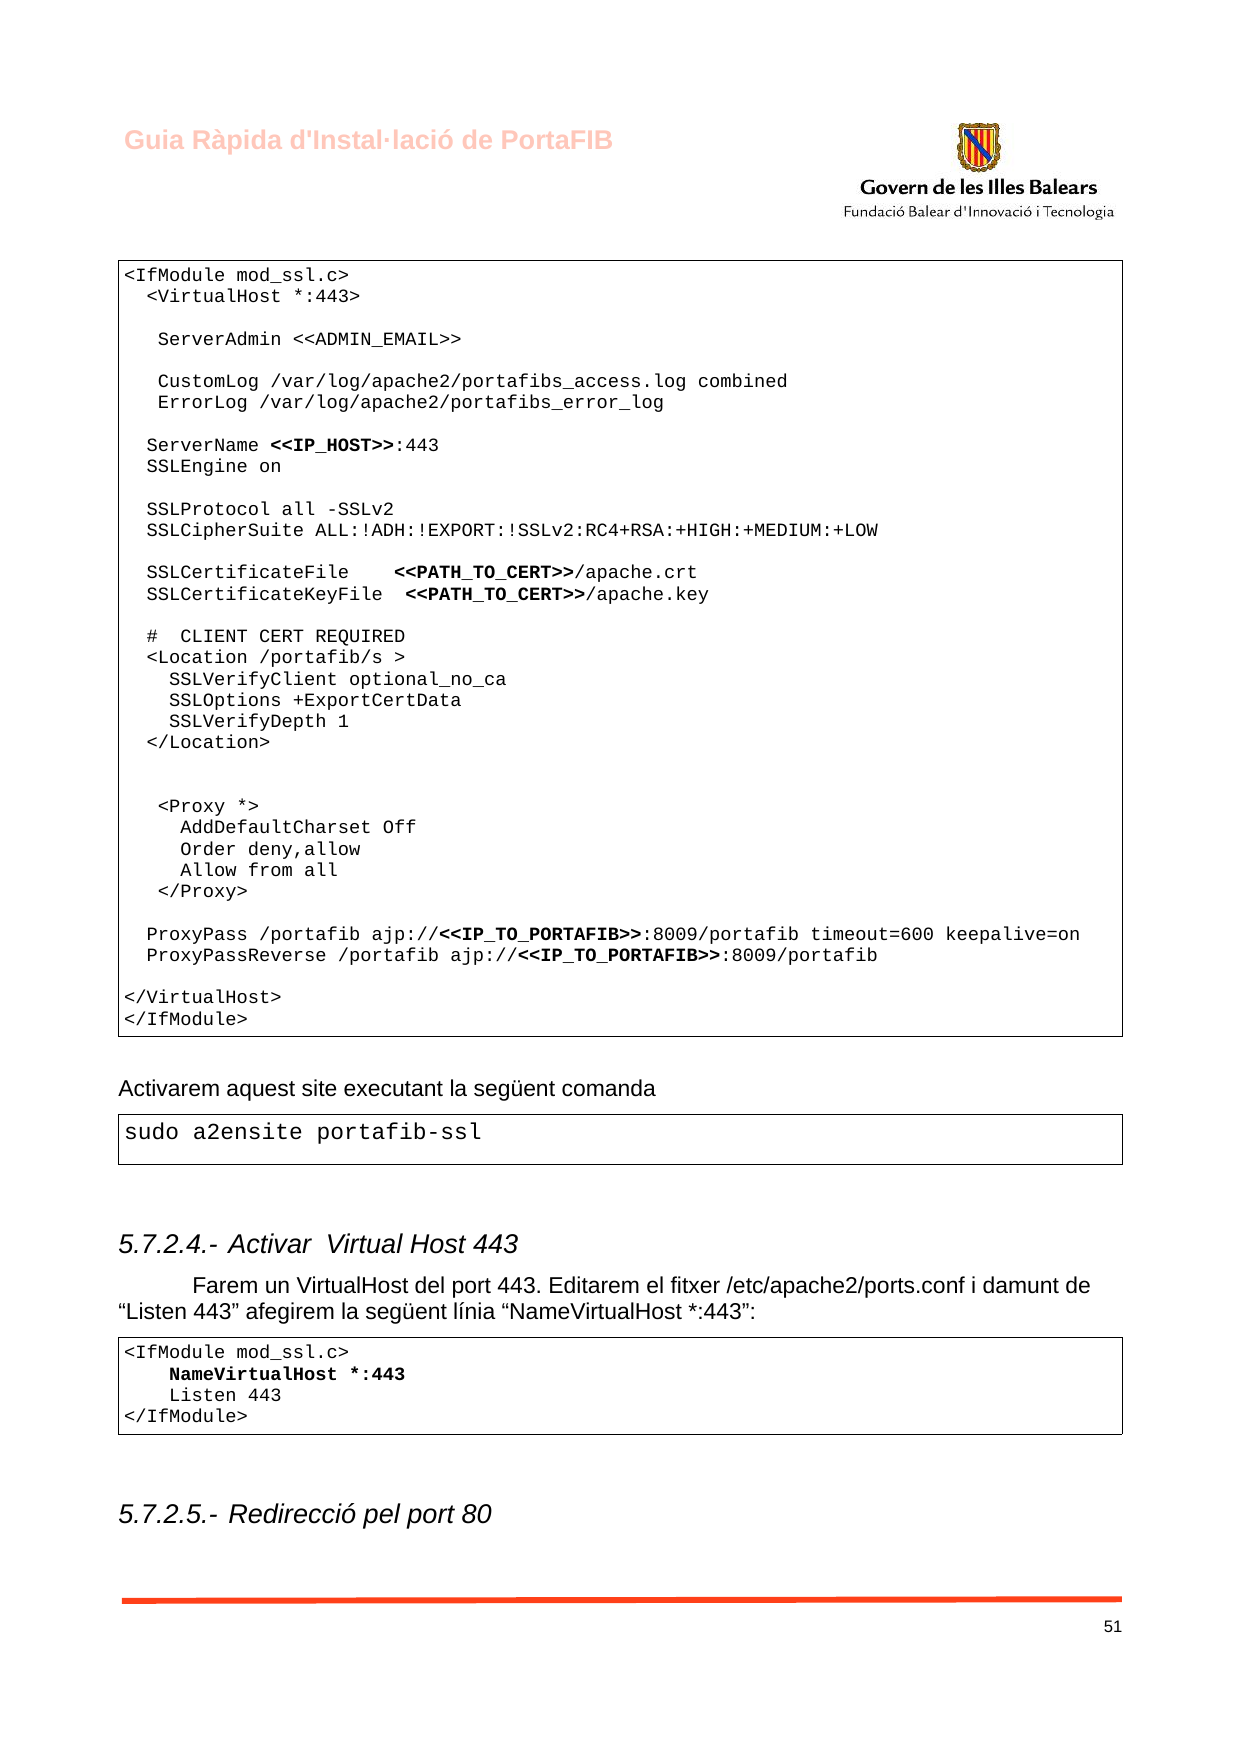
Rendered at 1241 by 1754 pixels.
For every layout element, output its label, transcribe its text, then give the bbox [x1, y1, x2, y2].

table_header <IfModule mod_ssl.c> NameVirtualHost *:443 Listen 443 </IfModule> [119, 1338, 1122, 1434]
subtitle Activar Virtual Host 443 [118, 1228, 1122, 1259]
picture [840, 123, 1117, 220]
text Activarem aquest site executant la següent comanda [118, 1075, 1122, 1102]
subtitle Redirecció pel port 80 [118, 1498, 1122, 1529]
text Farem un VirtualHost del port 443. Editarem el fitxer /etc/apache2/ports.conf i damunt de “Listen 443” afegirem la següent línia “NameVirtualHost *:443”: [118, 1272, 1122, 1325]
table_header <IfModule mod_ssl.c> <VirtualHost *:443> ServerAdmin <<ADMIN_EMAIL>> CustomLog /var/log/apache2/portafibs_access.log combined ErrorLog /var/log/apache2/portafibs_error_log ServerName <<IP_HOST>>:443 SSLEngine on SSLProtocol all -SSLv2 SSLCipherSuite ALL:!ADH:!EXPORT:!SSLv2:RC4+RSA:+HIGH:+MEDIUM:+LOW SSLCertificateFile <<PATH_TO_CERT>>/apache.crt SSLCertificateKeyFile <<PATH_TO_CERT>>/apache.key # CLIENT CERT REQUIRED <Location /portafib/s > SSLVerifyClient optional_no_ca SSLOptions +ExportCertData SSLVerifyDepth 1 </Location> <Proxy *> AddDefaultCharset Off Order deny,allow Allow from all </Proxy> ProxyPass /portafib ajp://<<IP_TO_PORTAFIB>>:8009/portafib timeout=600 keepalive=on ProxyPassReverse /portafib ajp://<<IP_TO_PORTAFIB>>:8009/portafib </VirtualHost> </IfModule> [119, 261, 1122, 1036]
table_header sudo a2ensite portafib-ssl [119, 1115, 1122, 1164]
